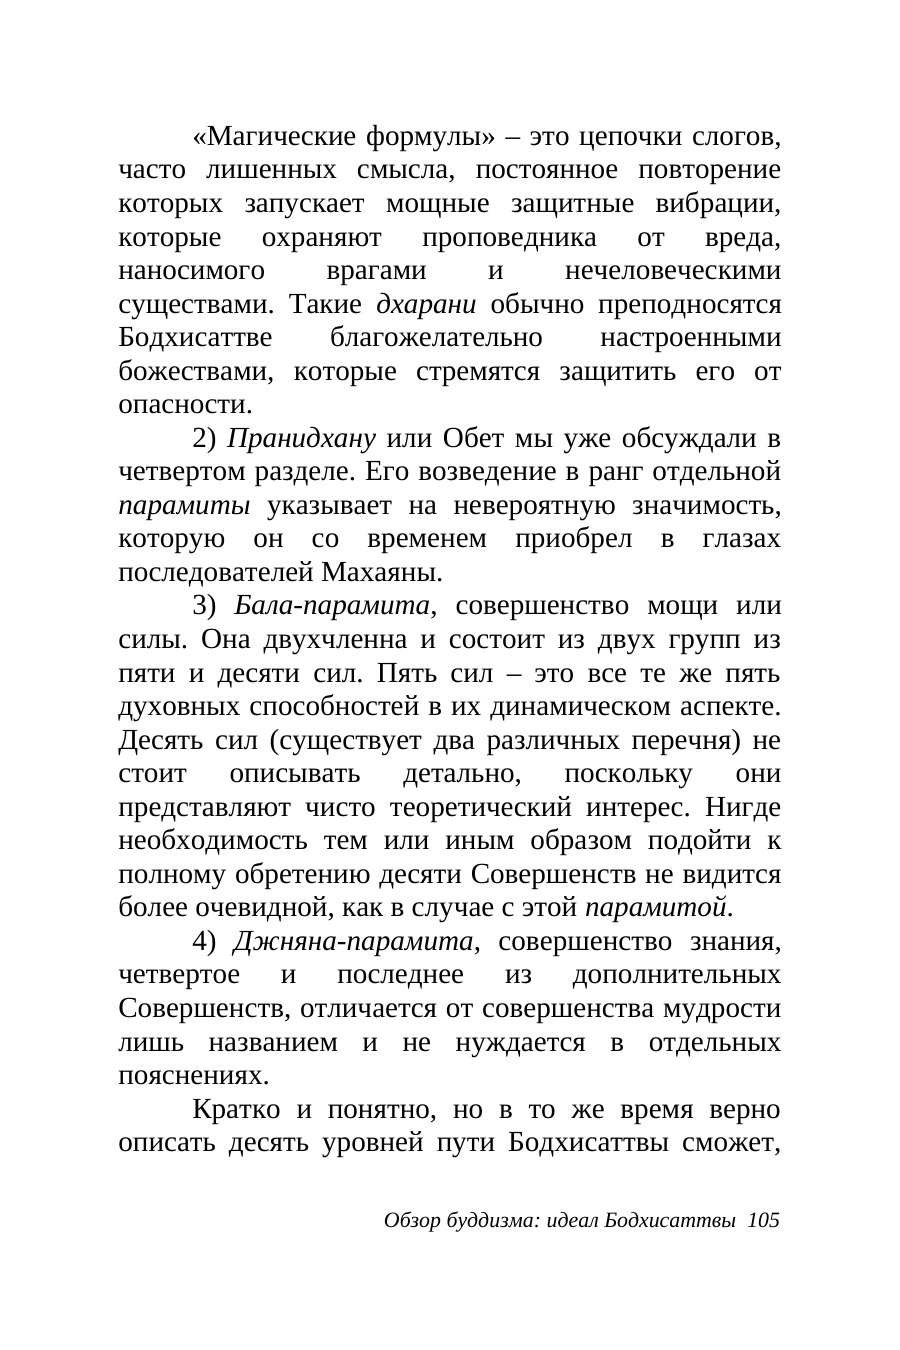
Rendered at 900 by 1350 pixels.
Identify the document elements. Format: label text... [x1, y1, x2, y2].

text «Магические формулы» – это цепочки слогов, часто лишенных смысла, постоянное повторение которых запускает мощные защитные вибрации, которые охраняют проповедника от вреда, наносимого врагами и нечеловеческими существами. Такие дхарани обычно преподносятся Бодхисаттве благожелательно настроенными божествами, которые стремятся защитить его от опасности. [118, 118, 782, 420]
text Кратко и понятно, но в то же время верно описать десять уровней пути Бодхисаттвы сможет, [118, 1091, 782, 1158]
text 3) Бала-парамита, совершенство мощи или силы. Она двухчленна и состоит из двух групп из пяти и десяти сил. Пять сил – это все те же пять духовных способностей в их динамическом аспекте. Десять сил (существует два различных перечня) не стоит описывать детально, поскольку они представляют чисто теоретический интерес. Нигде необходимость тем или иным образом подойти к полному обретению десяти Совершенств не видится более очевидной, как в случае с этой парамитой. [118, 588, 782, 923]
text 2) Пранидхану или Обет мы уже обсуждали в четвертом разделе. Его возведение в ранг отдельной парамиты указывает на невероятную значимость, которую он со временем приобрел в глазах последователей Махаяны. [118, 420, 782, 588]
text 4) Джняна-парамита, совершенство знания, четвертое и последнее из дополнительных Совершенств, отличается от совершенства мудрости лишь названием и не нуждается в отдельных пояснениях. [118, 923, 782, 1091]
